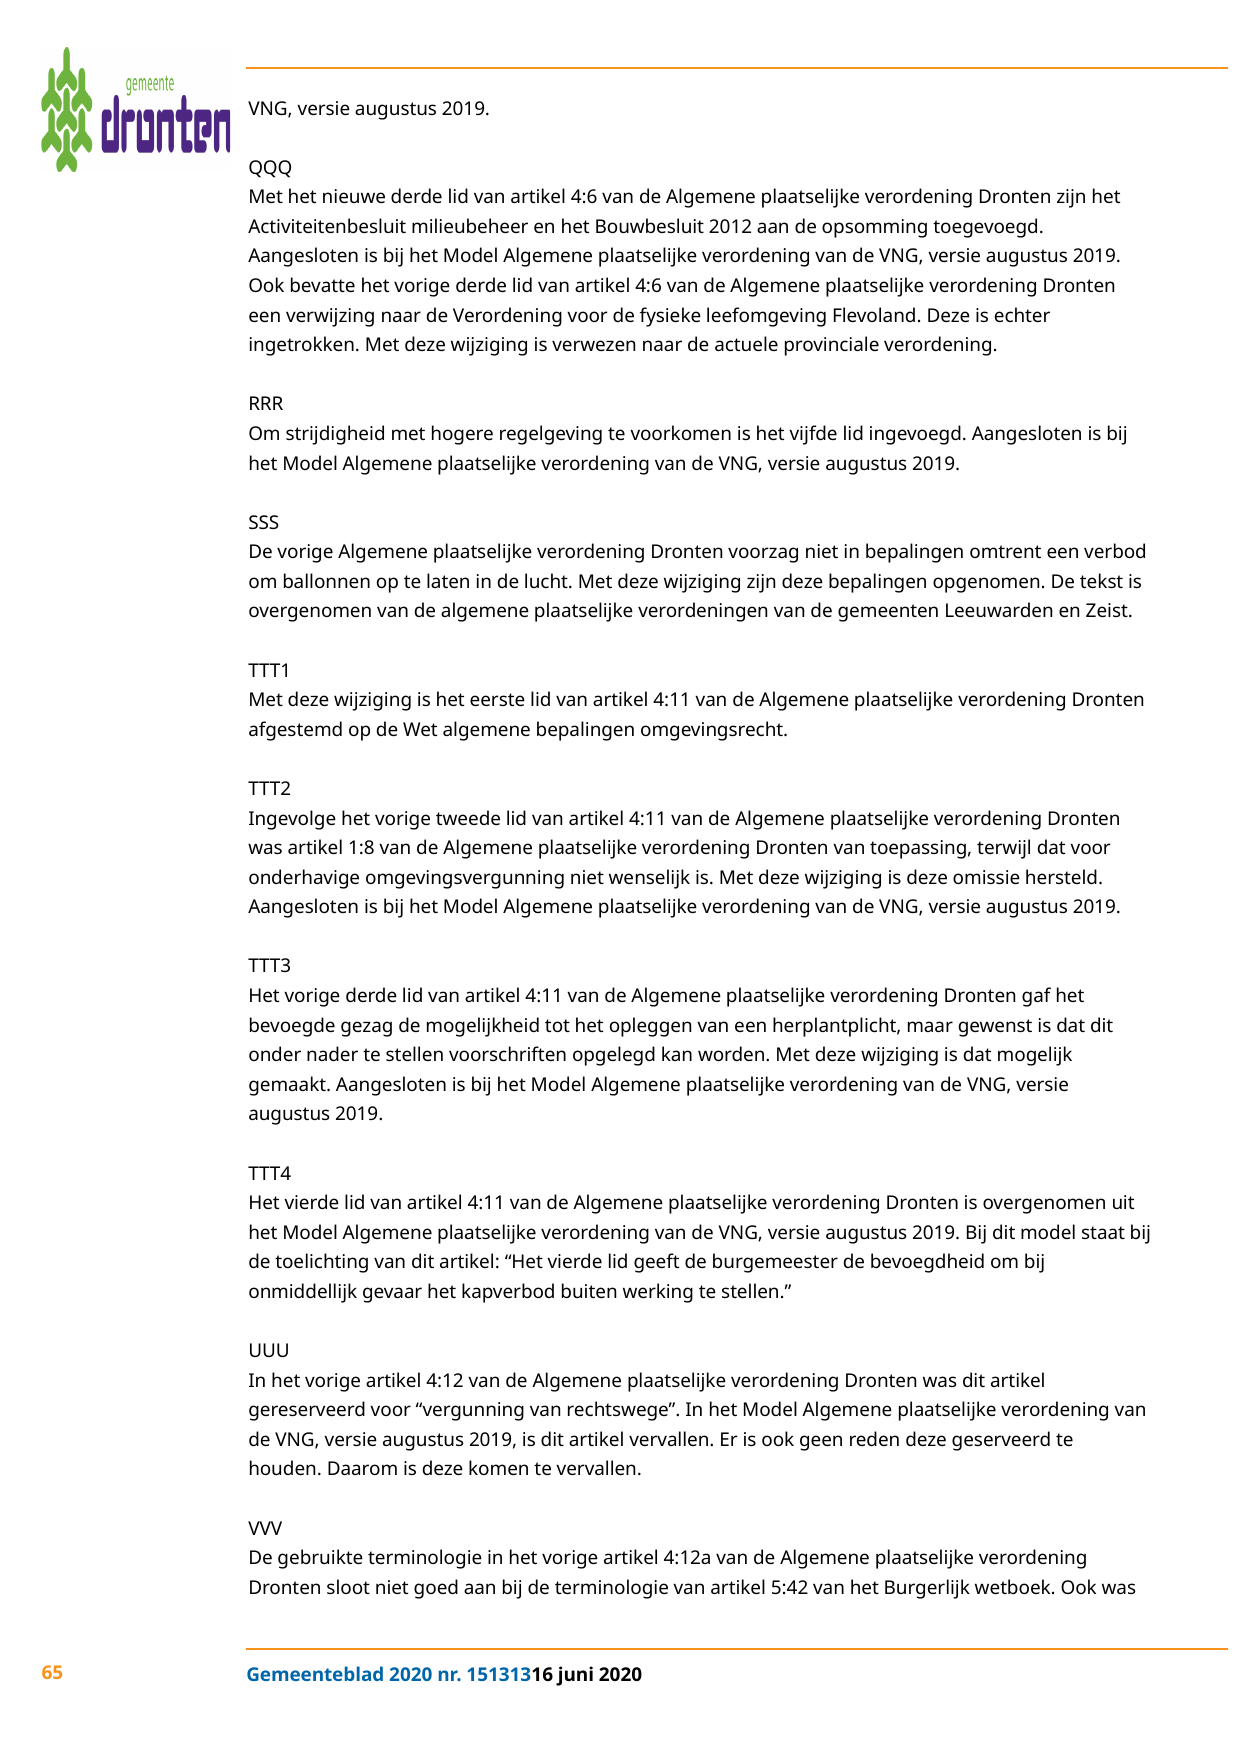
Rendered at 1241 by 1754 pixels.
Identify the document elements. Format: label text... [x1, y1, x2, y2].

text QQQ [248, 154, 1152, 180]
text TTT3 [248, 953, 1152, 978]
text UUU [248, 1337, 1152, 1363]
text TTT4 [248, 1160, 1152, 1186]
text Om strijdigheid met hogere regelgeving te voorkomen is het vijfde lid ingevoegd. Aangesloten is bij het Model Algemene plaatselijke verordening van de VNG, versie augustus 2019. [248, 420, 1152, 476]
text SSS [248, 509, 1152, 535]
text De vorige Algemene plaatselijke verordening Dronten voorzag niet in bepalingen omtrent een verbod om ballonnen op te laten in de lucht. Met deze wijziging zijn deze bepalingen opgenomen. De tekst is overgenomen van de algemene plaatselijke verordeningen van de gemeenten Leeuwarden en Zeist. [248, 538, 1152, 623]
text In het vorige artikel 4:12 van de Algemene plaatselijke verordening Dronten was dit artikel gereserveerd voor “vergunning van rechtswege”. In het Model Algemene plaatselijke verordening van de VNG, versie augustus 2019, is dit artikel vervallen. Er is ook geen reden deze geserveerd te houden. Daarom is deze komen te vervallen. [248, 1367, 1152, 1481]
text Ingevolge het vorige tweede lid van artikel 4:11 van de Algemene plaatselijke verordening Dronten was artikel 1:8 van de Algemene plaatselijke verordening Dronten van toepassing, terwijl dat voor onderhavige omgevingsvergunning niet wenselijk is. Met deze wijziging is deze omissie hersteld. Aangesloten is bij het Model Algemene plaatselijke verordening van de VNG, versie augustus 2019. [248, 805, 1152, 919]
text VVV [248, 1515, 1152, 1541]
text Het vorige derde lid van artikel 4:11 van de Algemene plaatselijke verordening Dronten gaf het bevoegde gezag de mogelijkheid tot het opleggen van een herplantplicht, maar gewenst is dat dit onder nader te stellen voorschriften opgelegd kan worden. Met deze wijziging is dat mogelijk gemaakt. Aangesloten is bij het Model Algemene plaatselijke verordening van de VNG, versie augustus 2019. [248, 982, 1152, 1126]
text Het vierde lid van artikel 4:11 van de Algemene plaatselijke verordening Dronten is overgenomen uit het Model Algemene plaatselijke verordening van de VNG, versie augustus 2019. Bij dit model staat bij de toelichting van dit artikel: “Het vierde lid geeft de burgemeester de bevoegdheid om bij onmiddellijk gevaar het kapverbod buiten werking te stellen.” [248, 1189, 1152, 1304]
text TTT2 [248, 775, 1152, 801]
text VNG, versie augustus 2019. [248, 95, 1152, 121]
picture [41, 47, 231, 172]
text Met het nieuwe derde lid van artikel 4:6 van de Algemene plaatselijke verordening Dronten zijn het Activiteitenbesluit milieubeheer en het Bouwbesluit 2012 aan de opsomming toegevoegd. Aangesloten is bij het Model Algemene plaatselijke verordening van de VNG, versie augustus 2019. Ook bevatte het vorige derde lid van artikel 4:6 van de Algemene plaatselijke verordening Dronten een verwijzing naar de Verordening voor de fysieke leefomgeving Flevoland. Deze is echter ingetrokken. Met deze wijziging is verwezen naar de actuele provinciale verordening. [248, 183, 1152, 357]
text RRR [248, 391, 1152, 416]
text Met deze wijziging is het eerste lid van artikel 4:11 van de Algemene plaatselijke verordening Dronten afgestemd op de Wet algemene bepalingen omgevingsrecht. [248, 686, 1152, 742]
text TTT1 [248, 657, 1152, 683]
text De gebruikte terminologie in het vorige artikel 4:12a van de Algemene plaatselijke verordening Dronten sloot niet goed aan bij de terminologie van artikel 5:42 van het Burgerlijk wetboek. Ook was [248, 1544, 1152, 1600]
